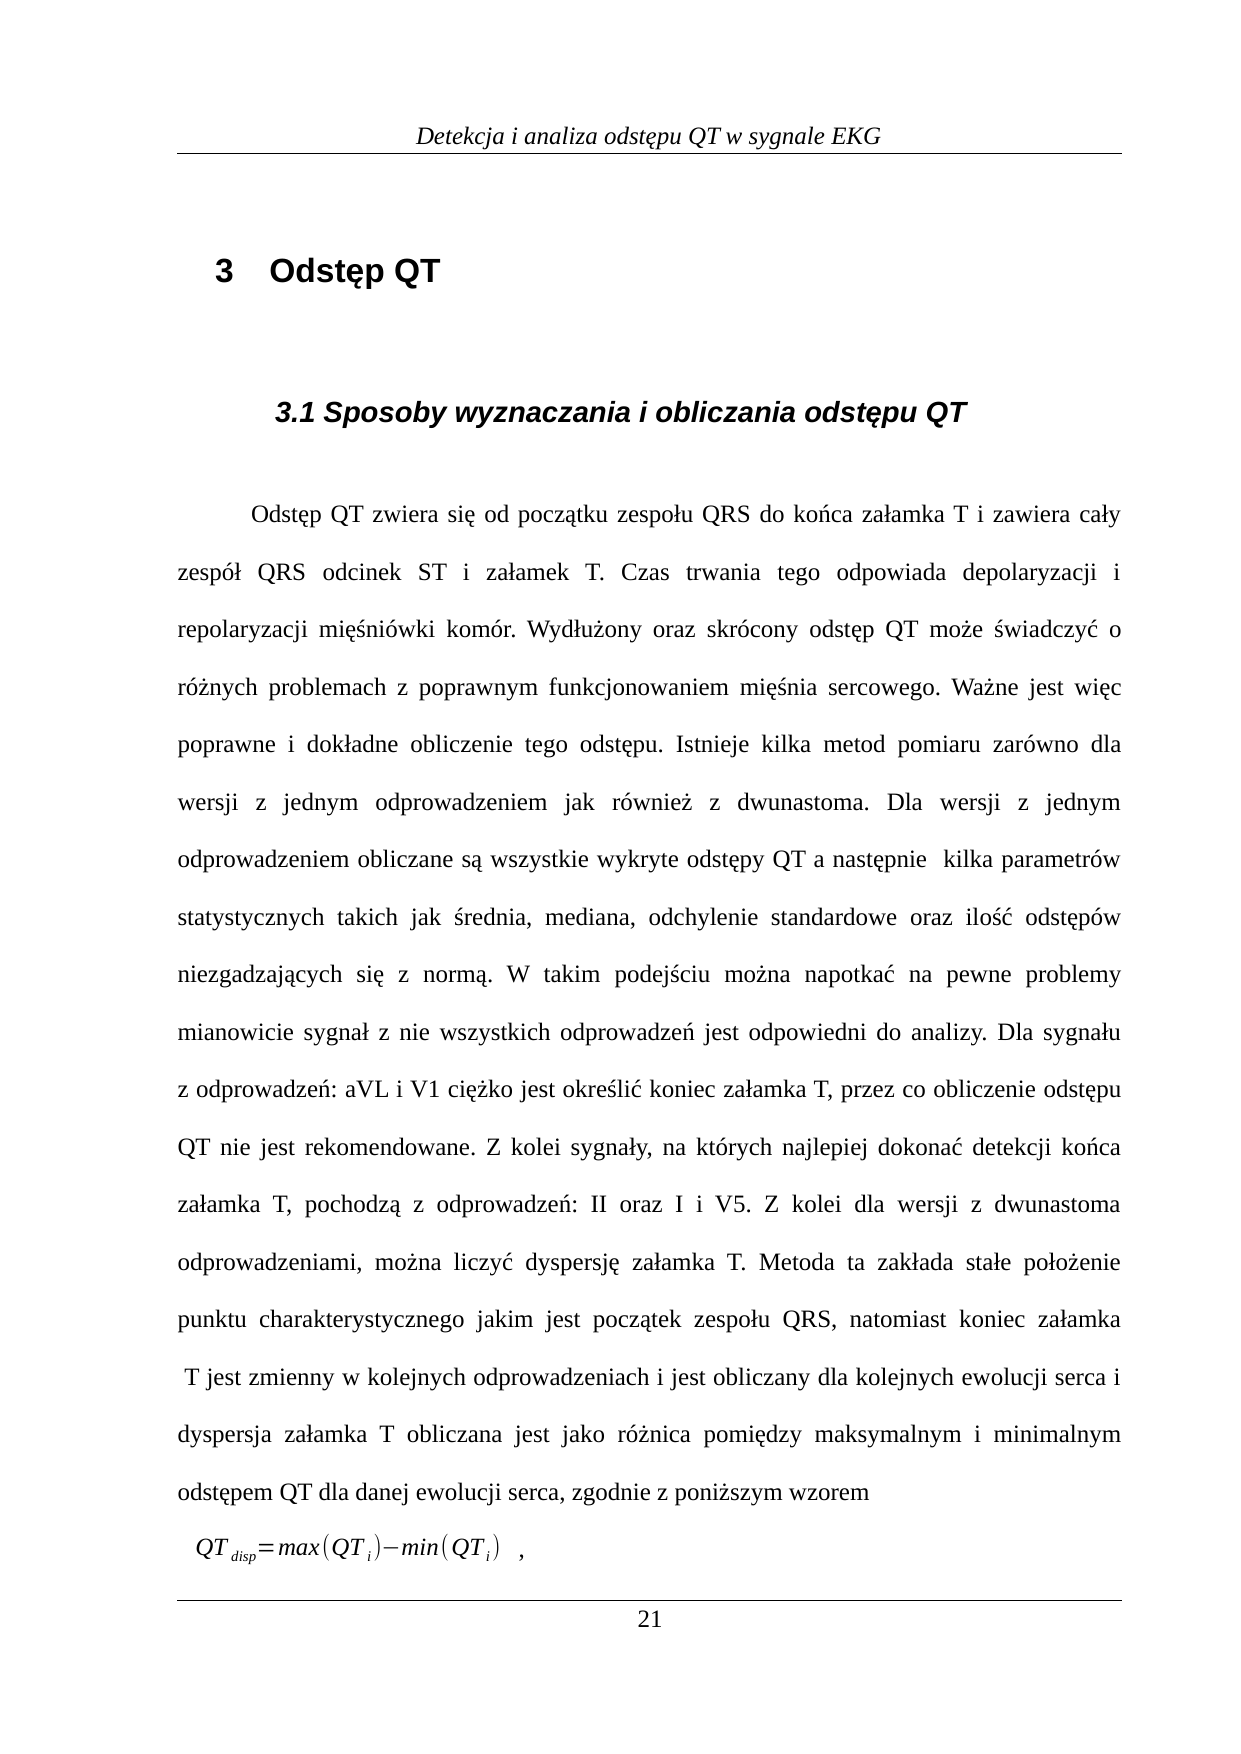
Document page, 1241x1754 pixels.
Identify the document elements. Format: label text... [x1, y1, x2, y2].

subtitle Odstęp QT [215, 251, 1122, 290]
subtitle 3.1 Sposoby wyznaczania i obliczania odstępu QT [215, 395, 1122, 429]
text , [177, 1520, 1122, 1564]
text Odstęp QT zwiera się od początku zespołu QRS do końca załamka T i zawiera cały zespół QRS odcinek ST i załamek T. Czas trwania tego odpowiada depolaryzacji i repolaryzacji mięśniówki komór. Wydłużony oraz skrócony odstęp QT może świadczyć o różnych problemach z poprawnym funkcjonowaniem mięśnia sercowego. Ważne jest więc poprawne i dokładne obliczenie tego odstępu. Istnieje kilka metod pomiaru zarówno dla wersji z jednym odprowadzeniem jak również z dwunastoma. Dla wersji z jednym odprowadzeniem obliczane są wszystkie wykryte odstępy QT a następnie kilka parametrów statystycznych takich jak średnia, mediana, odchylenie standardowe oraz ilość odstępów niezgadzających się z normą. W takim podejściu można napotkać na pewne problemy mianowicie sygnał z nie wszystkich odprowadzeń jest odpowiedni do analizy. Dla sygnału z odprowadzeń: aVL i V1 ciężko jest określić koniec załamka T, przez co obliczenie odstępu QT nie jest rekomendowane. Z kolei sygnały, na których najlepiej dokonać detekcji końca załamka T, pochodzą z odprowadzeń: II oraz I i V5. Z kolei dla wersji z dwunastoma odprowadzeniami, można liczyć dyspersję załamka T. Metoda ta zakłada stałe położenie punktu charakterystycznego jakim jest początek zespołu QRS, natomiast koniec załamka T jest zmienny w kolejnych odprowadzeniach i jest obliczany dla kolejnych ewolucji serca i dyspersja załamka T obliczana jest jako różnica pomiędzy maksymalnym i minimalnym odstępem QT dla danej ewolucji serca, zgodnie z poniższym wzorem [177, 485, 1122, 1506]
